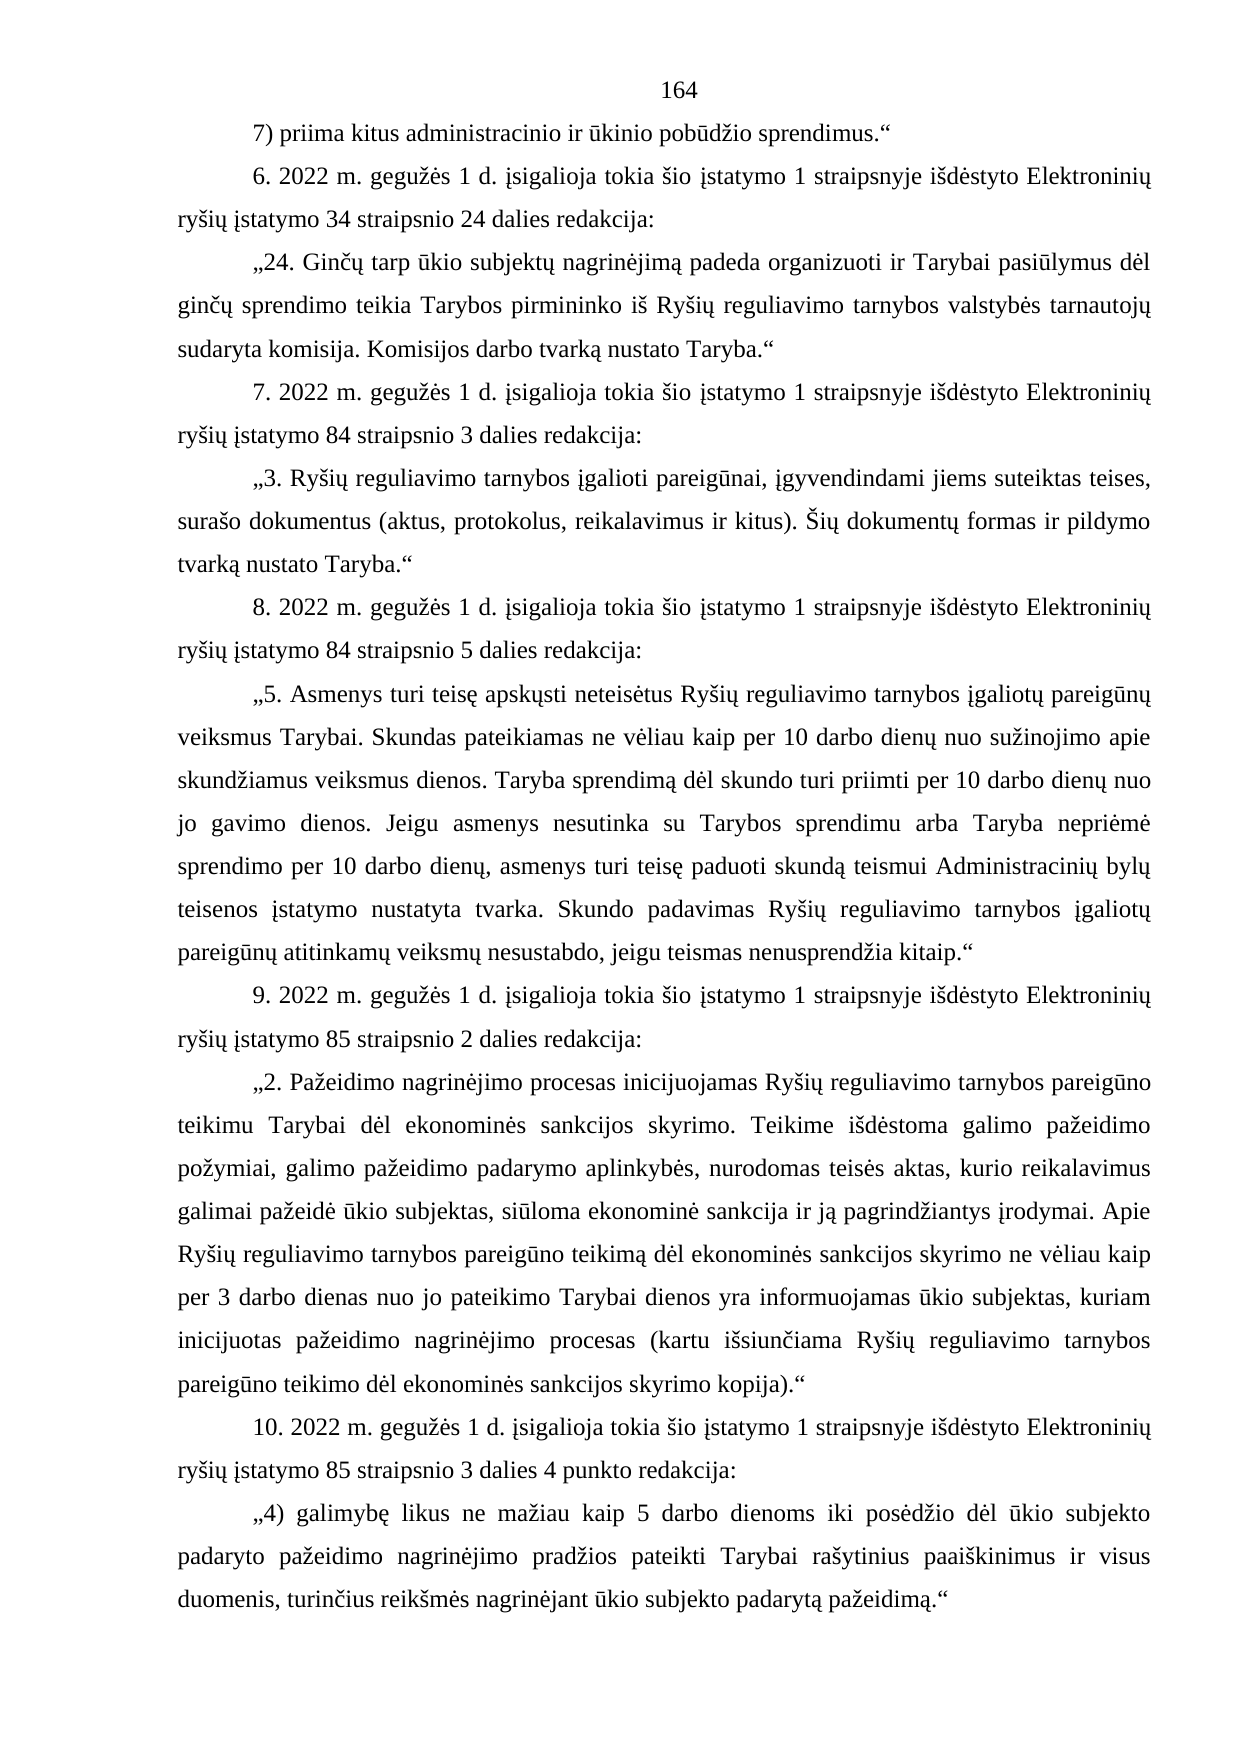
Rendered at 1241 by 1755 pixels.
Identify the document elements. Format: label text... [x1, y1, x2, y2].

text 8. 2022 m. gegužės 1 d. įsigalioja tokia šio įstatymo 1 straipsnyje išdėstyto Elektroninių ryšių įstatymo 84 straipsnio 5 dalies redakcija: [177, 592, 1152, 664]
text „24. Ginčų tarp ūkio subjektų nagrinėjimą padeda organizuoti ir Tarybai pasiūlymus dėl ginčų sprendimo teikia Tarybos pirmininko iš Ryšių reguliavimo tarnybos valstybės tarnautojų sudaryta komisija. Komisijos darbo tvarką nustato Taryba.“ [177, 247, 1152, 362]
text „3. Ryšių reguliavimo tarnybos įgalioti pareigūnai, įgyvendindami jiems suteiktas teises, surašo dokumentus (aktus, protokolus, reikalavimus ir kitus). Šių dokumentų formas ir pildymo tvarką nustato Taryba.“ [177, 463, 1152, 578]
text „5. Asmenys turi teisę apskųsti neteisėtus Ryšių reguliavimo tarnybos įgaliotų pareigūnų veiksmus Tarybai. Skundas pateikiamas ne vėliau kaip per 10 darbo dienų nuo sužinojimo apie skundžiamus veiksmus dienos. Taryba sprendimą dėl skundo turi priimti per 10 darbo dienų nuo jo gavimo dienos. Jeigu asmenys nesutinka su Tarybos sprendimu arba Taryba nepriėmė sprendimo per 10 darbo dienų, asmenys turi teisę paduoti skundą teismui Administracinių bylų teisenos įstatymo nustatyta tvarka. Skundo padavimas Ryšių reguliavimo tarnybos įgaliotų pareigūnų atitinkamų veiksmų nesustabdo, jeigu teismas nenusprendžia kitaip.“ [177, 679, 1152, 966]
text 9. 2022 m. gegužės 1 d. įsigalioja tokia šio įstatymo 1 straipsnyje išdėstyto Elektroninių ryšių įstatymo 85 straipsnio 2 dalies redakcija: [177, 981, 1152, 1052]
text 6. 2022 m. gegužės 1 d. įsigalioja tokia šio įstatymo 1 straipsnyje išdėstyto Elektroninių ryšių įstatymo 34 straipsnio 24 dalies redakcija: [177, 161, 1152, 233]
text 7) priima kitus administracinio ir ūkinio pobūdžio sprendimus.“ [177, 118, 1152, 147]
text „4) galimybę likus ne mažiau kaip 5 darbo dienoms iki posėdžio dėl ūkio subjekto padaryto pažeidimo nagrinėjimo pradžios pateikti Tarybai rašytinius paaiškinimus ir visus duomenis, turinčius reikšmės nagrinėjant ūkio subjekto padarytą pažeidimą.“ [177, 1498, 1152, 1613]
text 10. 2022 m. gegužės 1 d. įsigalioja tokia šio įstatymo 1 straipsnyje išdėstyto Elektroninių ryšių įstatymo 85 straipsnio 3 dalies 4 punkto redakcija: [177, 1412, 1152, 1484]
text 7. 2022 m. gegužės 1 d. įsigalioja tokia šio įstatymo 1 straipsnyje išdėstyto Elektroninių ryšių įstatymo 84 straipsnio 3 dalies redakcija: [177, 377, 1152, 449]
text „2. Pažeidimo nagrinėjimo procesas inicijuojamas Ryšių reguliavimo tarnybos pareigūno teikimu Tarybai dėl ekonominės sankcijos skyrimo. Teikime išdėstoma galimo pažeidimo požymiai, galimo pažeidimo padarymo aplinkybės, nurodomas teisės aktas, kurio reikalavimus galimai pažeidė ūkio subjektas, siūloma ekonominė sankcija ir ją pagrindžiantys įrodymai. Apie Ryšių reguliavimo tarnybos pareigūno teikimą dėl ekonominės sankcijos skyrimo ne vėliau kaip per 3 darbo dienas nuo jo pateikimo Tarybai dienos yra informuojamas ūkio subjektas, kuriam inicijuotas pažeidimo nagrinėjimo procesas (kartu išsiunčiama Ryšių reguliavimo tarnybos pareigūno teikimo dėl ekonominės sankcijos skyrimo kopija).“ [177, 1067, 1152, 1397]
